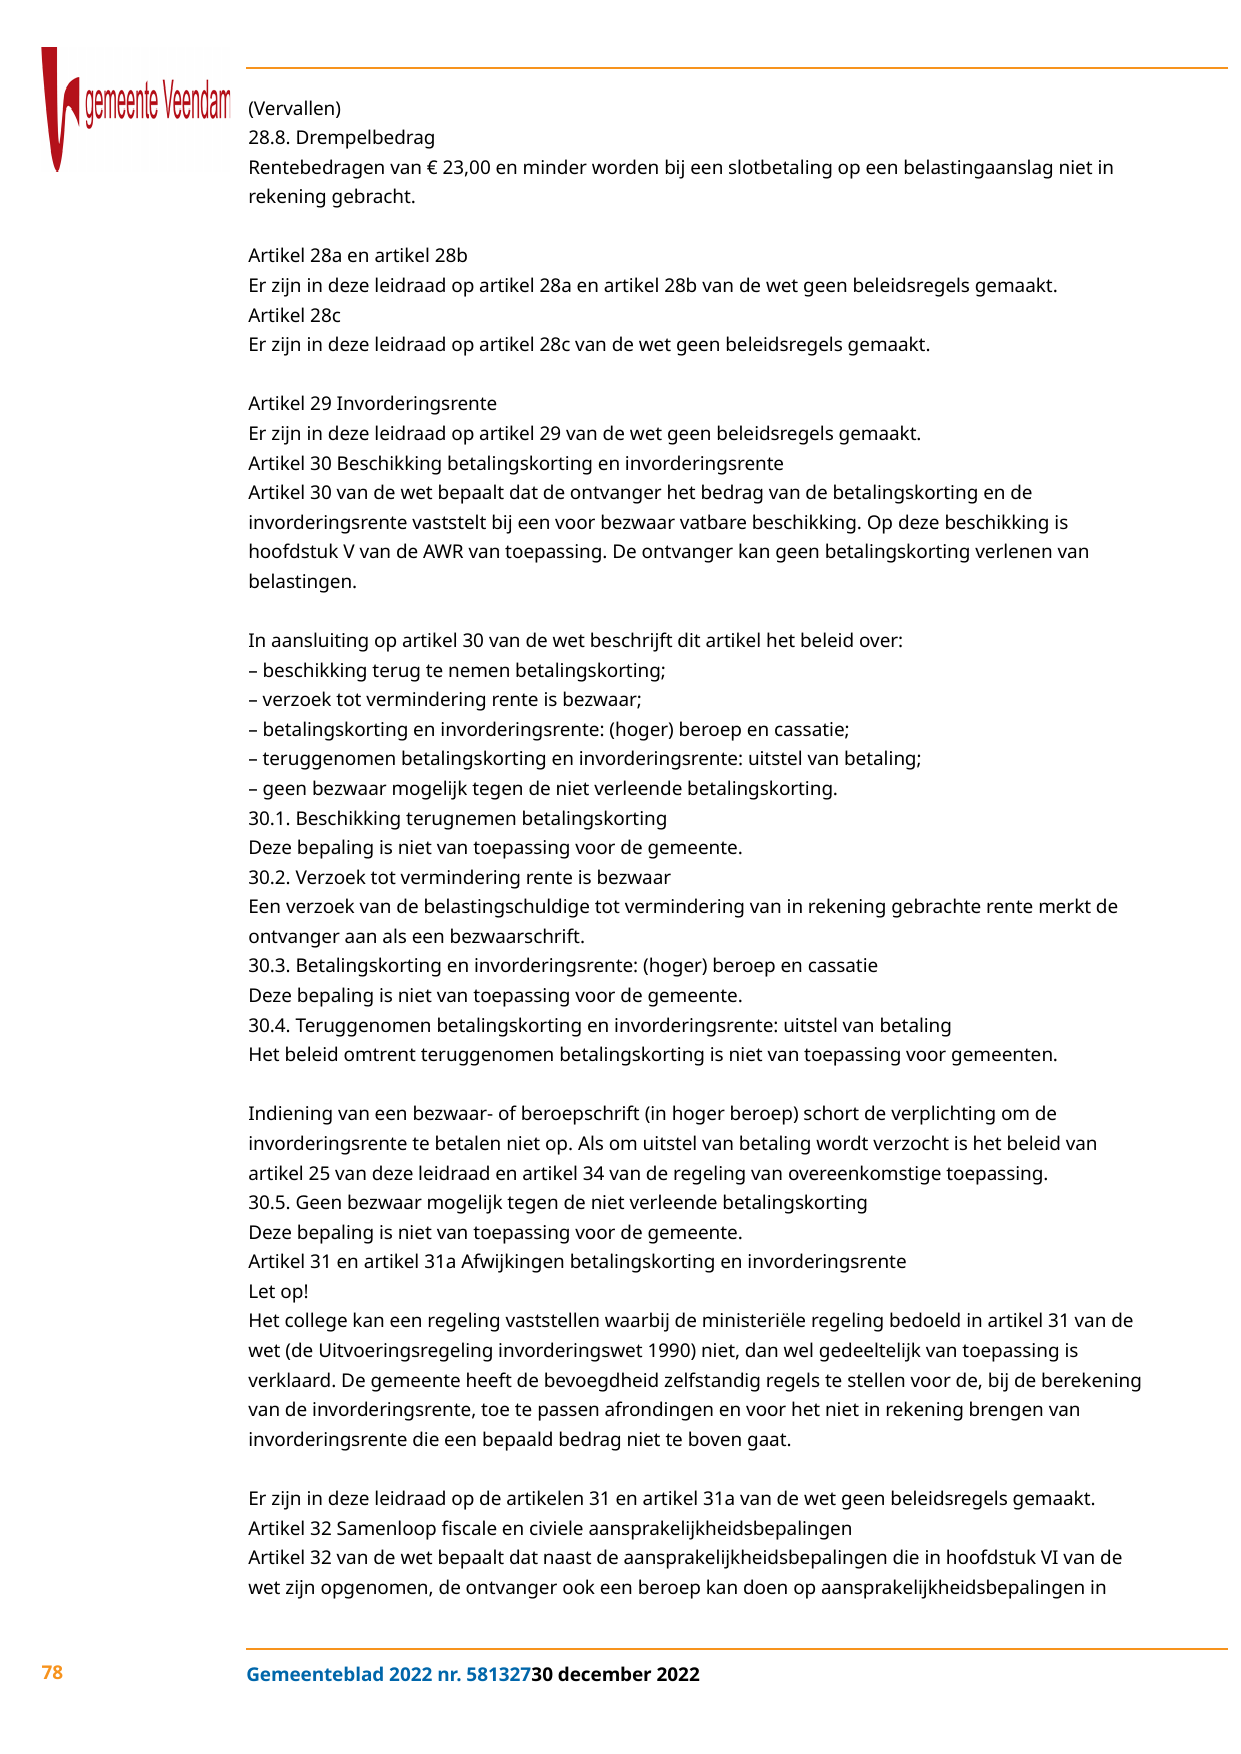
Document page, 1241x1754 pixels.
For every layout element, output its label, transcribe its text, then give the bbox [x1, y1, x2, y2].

text – teruggenomen betalingskorting en invorderingsrente: uitstel van betaling; [248, 746, 1152, 771]
text Er zijn in deze leidraad op artikel 28c van de wet geen beleidsregels gemaakt. [248, 331, 1152, 357]
text 30.3. Betalingskorting en invorderingsrente: (hoger) beroep en cassatie [248, 953, 1152, 978]
text Indiening van een bezwaar- of beroepschrift (in hoger beroep) schort de verplichting om de invorderingsrente te betalen niet op. Als om uitstel van betaling wordt verzocht is het beleid van artikel 25 van deze leidraad en artikel 34 van de regeling van overeenkomstige toepassing. [248, 1101, 1152, 1186]
text Er zijn in deze leidraad op artikel 29 van de wet geen beleidsregels gemaakt. [248, 420, 1152, 446]
text 30.2. Verzoek tot vermindering rente is bezwaar [248, 864, 1152, 890]
text Deze bepaling is niet van toepassing voor de gemeente. [248, 982, 1152, 1008]
text Het college kan een regeling vaststellen waarbij de ministeriële regeling bedoeld in artikel 31 van de wet (de Uitvoeringsregeling invorderingswet 1990) niet, dan wel gedeeltelijk van toepassing is verklaard. De gemeente heeft de bevoegdheid zelfstandig regels te stellen voor de, bij de berekening van de invorderingsrente, toe te passen afrondingen en voor het niet in rekening brengen van invorderingsrente die een bepaald bedrag niet te boven gaat. [248, 1308, 1152, 1452]
text – beschikking terug te nemen betalingskorting; [248, 657, 1152, 683]
text 30.4. Teruggenomen betalingskorting en invorderingsrente: uitstel van betaling [248, 1012, 1152, 1038]
picture [41, 47, 231, 172]
text 28.8. Drempelbedrag [248, 124, 1152, 150]
text (Vervallen) [248, 95, 1152, 121]
text Artikel 28a en artikel 28b [248, 243, 1152, 268]
text – geen bezwaar mogelijk tegen de niet verleende betalingskorting. [248, 775, 1152, 801]
text Artikel 31 en artikel 31a Afwijkingen betalingskorting en invorderingsrente [248, 1248, 1152, 1274]
text Het beleid omtrent teruggenomen betalingskorting is niet van toepassing voor gemeenten. [248, 1041, 1152, 1067]
text In aansluiting op artikel 30 van de wet beschrijft dit artikel het beleid over: [248, 627, 1152, 653]
text Artikel 30 Beschikking betalingskorting en invorderingsrente [248, 450, 1152, 476]
text Een verzoek van de belastingschuldige tot vermindering van in rekening gebrachte rente merkt de ontvanger aan als een bezwaarschrift. [248, 893, 1152, 949]
text Artikel 28c [248, 302, 1152, 328]
text Let op! [248, 1278, 1152, 1304]
text Artikel 32 Samenloop fiscale en civiele aansprakelijkheidsbepalingen [248, 1515, 1152, 1541]
text – verzoek tot vermindering rente is bezwaar; [248, 686, 1152, 712]
text Er zijn in deze leidraad op de artikelen 31 en artikel 31a van de wet geen beleidsregels gemaakt. [248, 1485, 1152, 1511]
text Artikel 30 van de wet bepaalt dat de ontvanger het bedrag van de betalingskorting en de invorderingsrente vaststelt bij een voor bezwaar vatbare beschikking. Op deze beschikking is hoofdstuk V van de AWR van toepassing. De ontvanger kan geen betalingskorting verlenen van belastingen. [248, 479, 1152, 594]
text Artikel 29 Invorderingsrente [248, 391, 1152, 416]
text Deze bepaling is niet van toepassing voor de gemeente. [248, 834, 1152, 860]
text 30.1. Beschikking terugnemen betalingskorting [248, 805, 1152, 831]
text Er zijn in deze leidraad op artikel 28a en artikel 28b van de wet geen beleidsregels gemaakt. [248, 272, 1152, 298]
text Rentebedragen van € 23,00 en minder worden bij een slotbetaling op een belastingaanslag niet in rekening gebracht. [248, 154, 1152, 209]
text Deze bepaling is niet van toepassing voor de gemeente. [248, 1219, 1152, 1245]
text Artikel 32 van de wet bepaalt dat naast de aansprakelijkheidsbepalingen die in hoofdstuk VI van de wet zijn opgenomen, de ontvanger ook een beroep kan doen op aansprakelijkheidsbepalingen in [248, 1544, 1152, 1600]
text – betalingskorting en invorderingsrente: (hoger) beroep en cassatie; [248, 716, 1152, 742]
text 30.5. Geen bezwaar mogelijk tegen de niet verleende betalingskorting [248, 1189, 1152, 1215]
